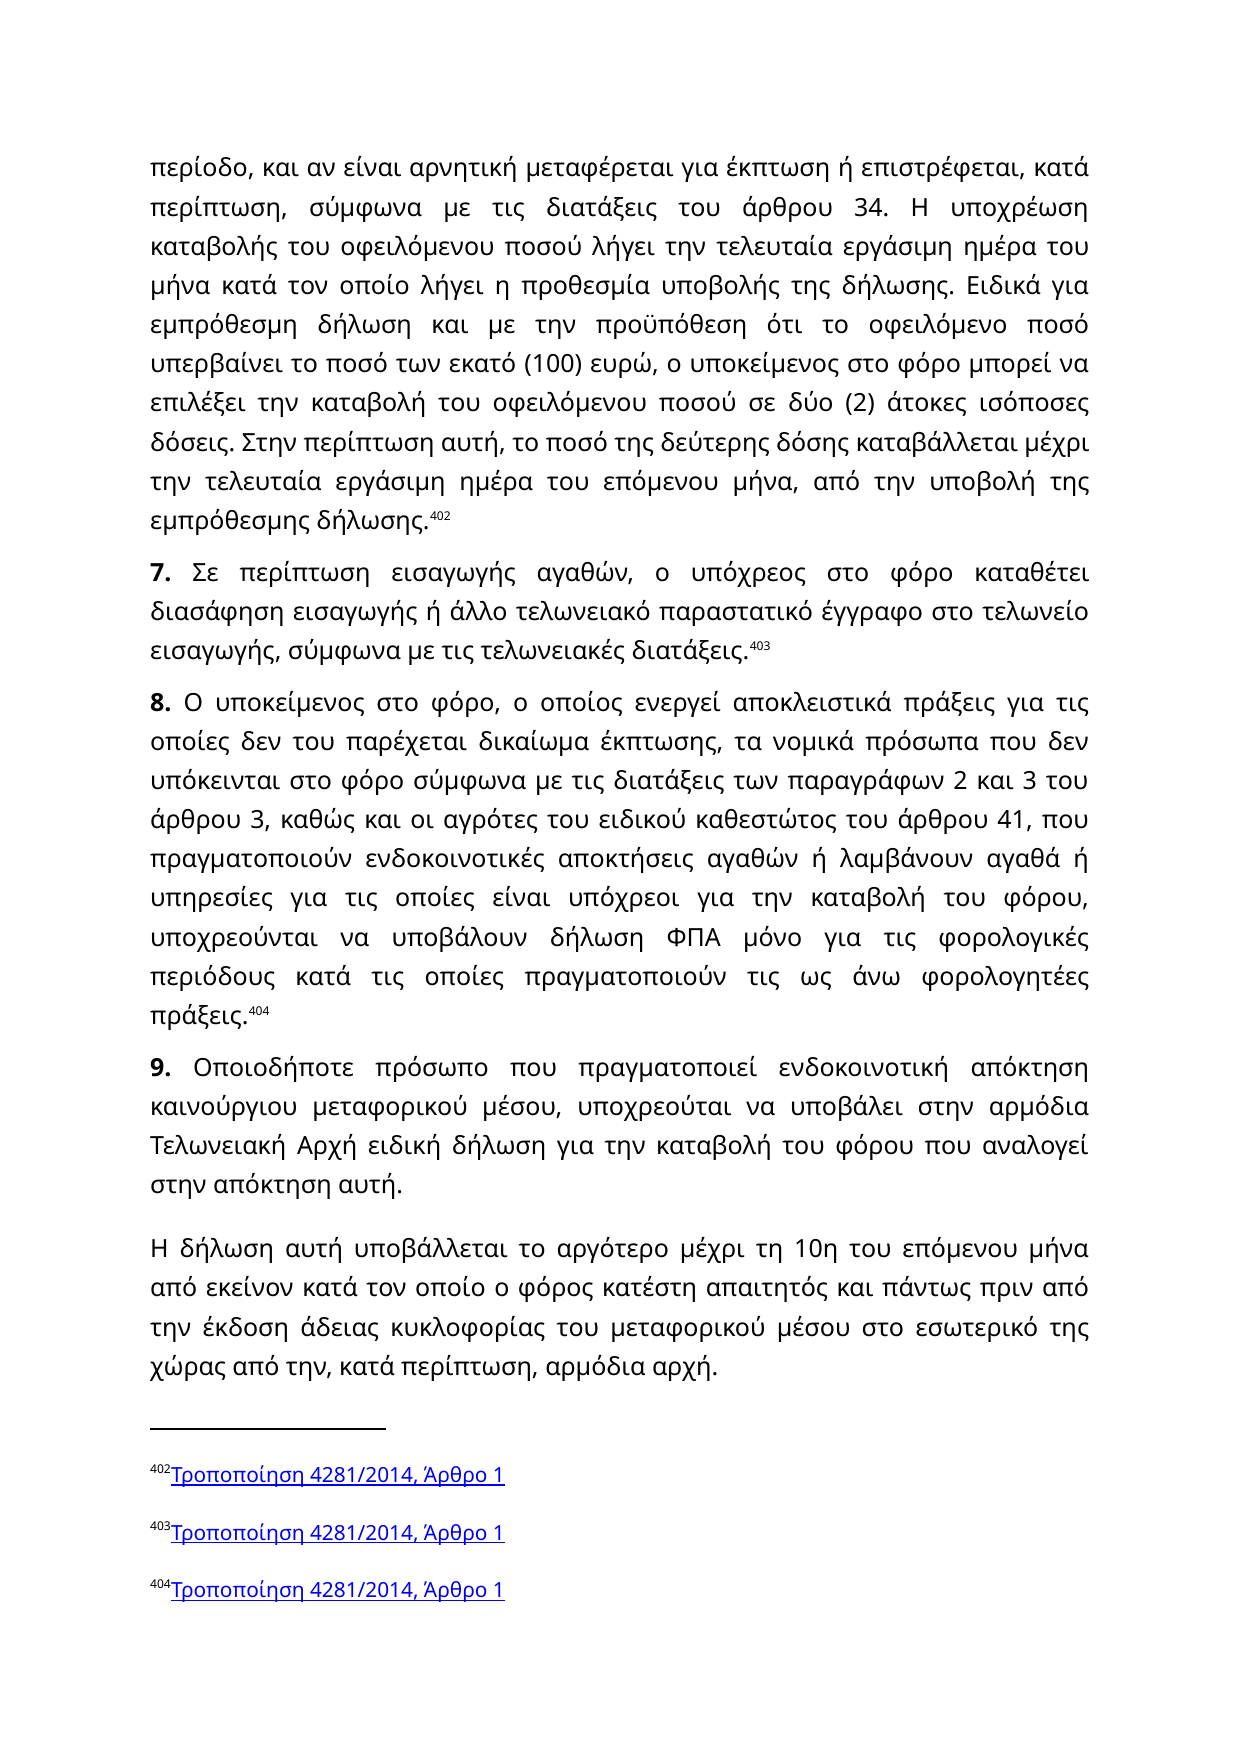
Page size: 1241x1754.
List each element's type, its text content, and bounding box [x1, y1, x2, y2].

text 7. Σε περίπτωση εισαγωγής αγαθών, ο υπόχρεος στο φόρο καταθέτει διασάφηση εισαγωγής ή άλλο τελωνειακό παραστατικό έγγραφο στο τελωνείο εισαγωγής, σύμφωνα με τις τελωνειακές διατάξεις. [150, 554, 1090, 667]
text Η δήλωση αυτή υποβάλλεται το αργότερο μέχρι τη 10η του επόμενου μήνα από εκείνον κατά τον οποίο ο φόρος κατέστη απαιτητός και πάντως πριν από την έκδοση άδειας κυκλοφορίας του μεταφορικού μέσου στο εσωτερικό της χώρας από την, κατά περίπτωση, αρμόδια αρχή. [150, 1231, 1090, 1382]
text 8. Ο υποκείμενος στο φόρο, ο οποίος ενεργεί αποκλειστικά πράξεις για τις οποίες δεν του παρέχεται δικαίωμα έκπτωσης, τα νομικά πρόσωπα που δεν υπόκεινται στο φόρο σύμφωνα με τις διατάξεις των παραγράφων 2 και 3 του άρθρου 3, καθώς και οι αγρότες του ειδικού καθεστώτος του άρθρου 41, που πραγματοποιούν ενδοκοινοτικές αποκτήσεις αγαθών ή λαμβάνουν αγαθά ή υπηρεσίες για τις οποίες είναι υπόχρεοι για την καταβολή του φόρου, υποχρεούνται να υποβάλουν δήλωση ΦΠΑ μόνο για τις φορολογικές περιόδους κατά τις οποίες πραγματοποιούν τις ως άνω φορολογητέες πράξεις. [150, 684, 1090, 1032]
text 9. Οποιοδήποτε πρόσωπο που πραγματοποιεί ενδοκοινοτική απόκτηση καινούργιου μεταφορικού μέσου, υποχρεούται να υποβάλει στην αρμόδια Τελωνειακή Αρχή ειδική δήλωση για την καταβολή του φόρου που αναλογεί στην απόκτηση αυτή. [150, 1049, 1090, 1201]
text Τροποποίηση 4281/2014, Άρθρο 1 [150, 1460, 1090, 1489]
text περίοδο, και αν είναι αρνητική μεταφέρεται για έκπτωση ή επιστρέφεται, κατά περίπτωση, σύμφωνα με τις διατάξεις του άρθρου 34. Η υποχρέωση καταβολής του οφειλόμενου ποσού λήγει την τελευταία εργάσιμη ημέρα του μήνα κατά τον οποίο λήγει η προθεσμία υποβολής της δήλωσης. Ειδικά για εμπρόθεσμη δήλωση και με την προϋπόθεση ότι το οφειλόμενο ποσό υπερβαίνει το ποσό των εκατό (100) ευρώ, ο υποκείμενος στο φόρο μπορεί να επιλέξει την καταβολή του οφειλόμενου ποσού σε δύο (2) άτοκες ισόποσες δόσεις. Στην περίπτωση αυτή, το ποσό της δεύτερης δόσης καταβάλλεται μέχρι την τελευταία εργάσιμη ημέρα του επόμενου μήνα, από την υποβολή της εμπρόθεσμης δήλωσης. [150, 150, 1090, 537]
text Τροποποίηση 4281/2014, Άρθρο 1 [150, 1576, 1090, 1604]
text Τροποποίηση 4281/2014, Άρθρο 1 [150, 1518, 1090, 1546]
